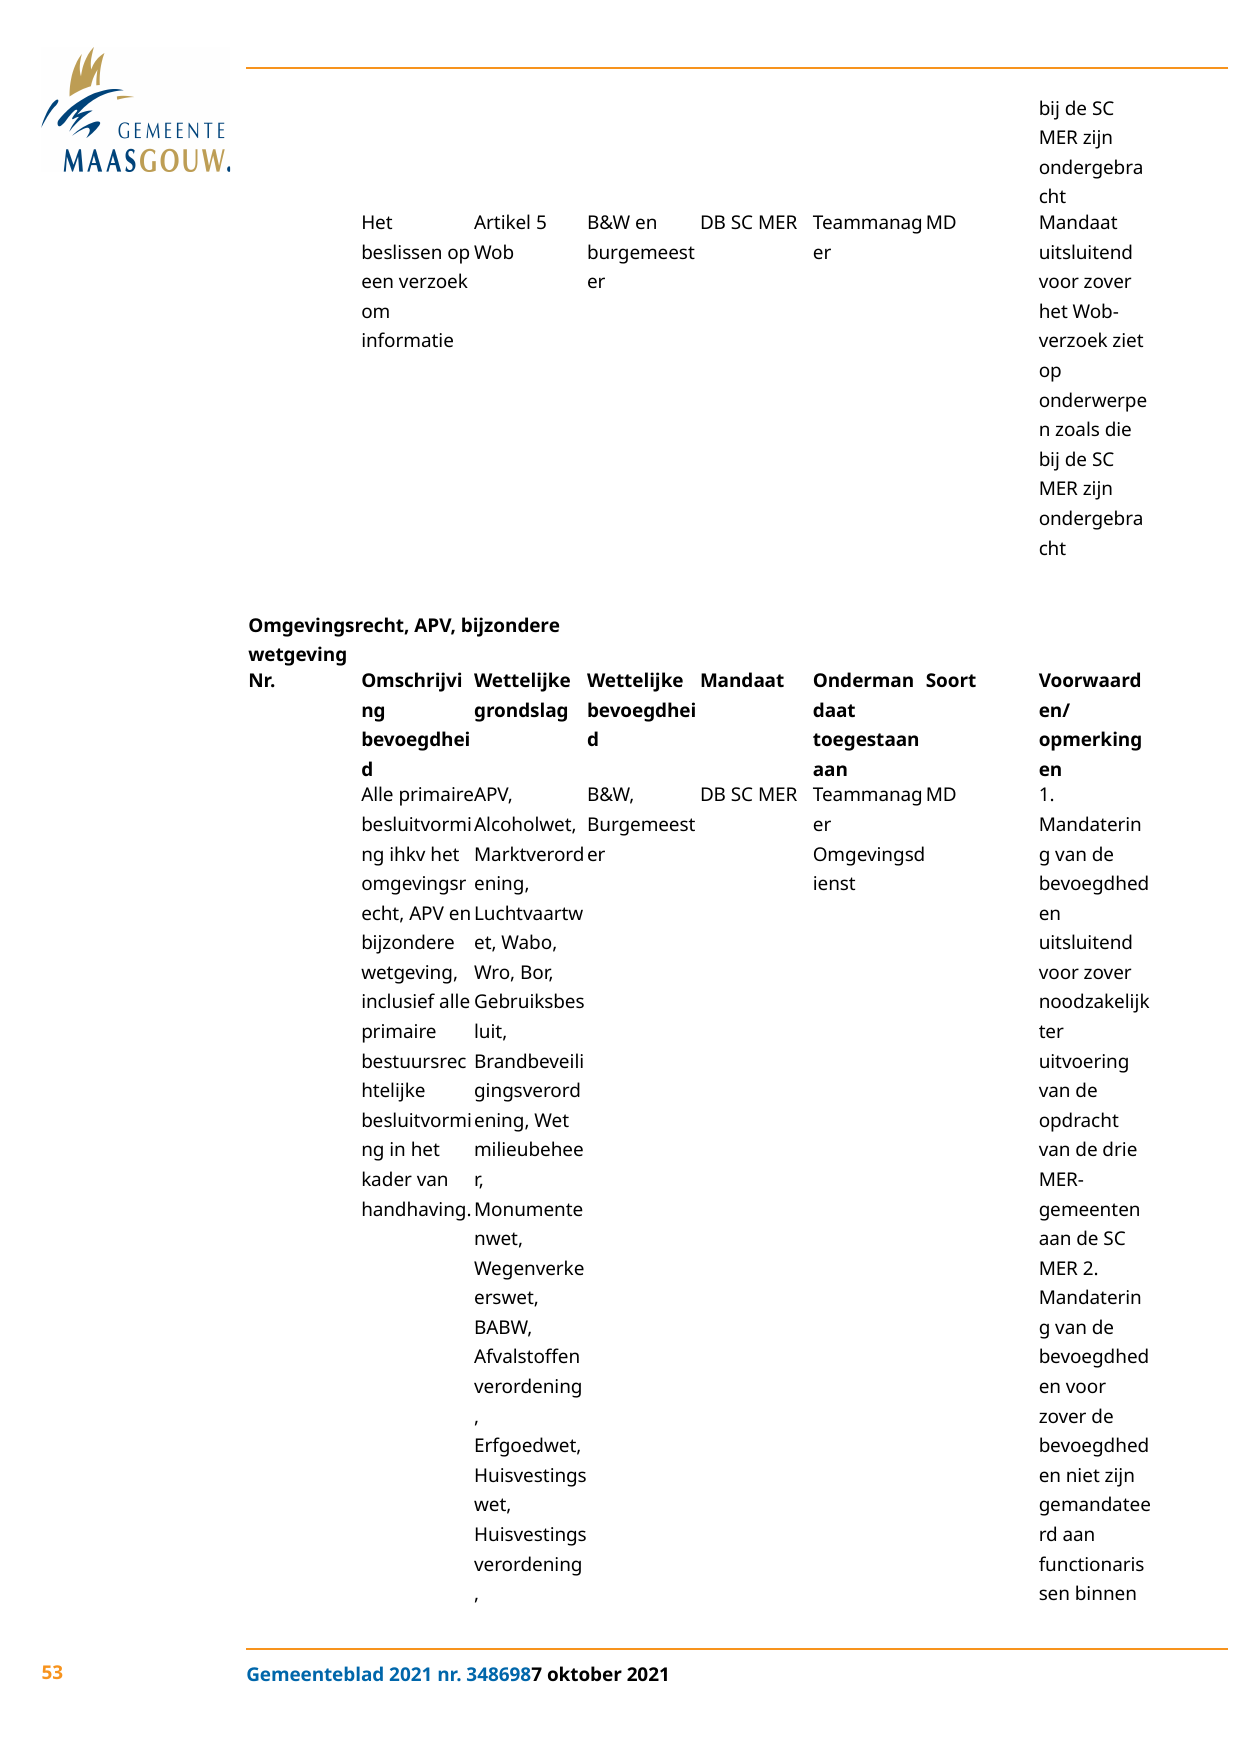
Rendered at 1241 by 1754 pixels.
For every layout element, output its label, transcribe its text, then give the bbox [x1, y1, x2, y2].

table_cell DB SC MER [700, 782, 813, 1606]
table_cell [813, 95, 926, 209]
table_cell [926, 95, 1038, 209]
table_cell [926, 586, 1038, 612]
table_cell [474, 586, 587, 612]
table_cell B&W, Burgemeester [587, 782, 700, 1606]
table_cell Mandaat uitsluitend voor zover het Wob-verzoek ziet op onderwerpen zoals die bij de SC MER zijn ondergebracht [1039, 209, 1152, 560]
table_cell [1039, 560, 1152, 586]
table_cell Ondermandaat toegestaan aan [813, 667, 926, 782]
table_cell Het beslissen op een verzoek om informatie [361, 209, 474, 560]
table_cell bij de SC MER zijn ondergebracht [1039, 95, 1152, 209]
table_cell [361, 586, 474, 612]
table_cell [813, 560, 926, 586]
table_cell [361, 95, 474, 209]
table_cell Wettelijke bevoegdheid [587, 667, 700, 782]
table_cell [1039, 586, 1152, 612]
table_cell Artikel 5 Wob [474, 209, 587, 560]
table_cell Teammanager [813, 209, 926, 560]
table_cell Nr. [248, 667, 361, 782]
table_cell Teammanager Omgevingsdienst [813, 782, 926, 1606]
table_cell [248, 586, 361, 612]
picture [41, 47, 231, 172]
table_cell [587, 560, 700, 586]
table_cell DB SC MER [700, 209, 813, 560]
table_cell [587, 586, 700, 612]
table_cell [926, 612, 1038, 667]
table_cell [474, 95, 587, 209]
table_cell [700, 560, 813, 586]
table_cell [587, 95, 700, 209]
table_cell [813, 612, 926, 667]
table_cell Soort [926, 667, 1038, 782]
table_cell [700, 95, 813, 209]
table_cell Voorwaarden/opmerkingen [1039, 667, 1152, 782]
table_cell [926, 560, 1038, 586]
table_cell [700, 586, 813, 612]
table_cell [1039, 612, 1152, 667]
table_cell MD [926, 209, 1038, 560]
table_cell [248, 560, 361, 586]
table_cell [474, 560, 587, 586]
table_cell Omgevingsrecht, APV, bijzondere wetgeving [248, 612, 587, 667]
table_cell [587, 612, 700, 667]
table_cell Omschrijving bevoegdheid [361, 667, 474, 782]
table_cell MD [926, 782, 1038, 1606]
table_cell 1. Mandatering van de bevoegdheden uitsluitend voor zover noodzakelijk ter uitvoering van de opdracht van de drie MER-gemeenten aan de SC MER 2. Mandatering van de bevoegdheden voor zover de bevoegdheden niet zijn gemandateerd aan functionarissen binnen [1039, 782, 1152, 1606]
table_cell Mandaat [700, 667, 813, 782]
table_cell [813, 586, 926, 612]
table_cell [248, 209, 361, 560]
table_cell [248, 782, 361, 1606]
table_cell [248, 95, 361, 209]
table_cell Wettelijke grondslag [474, 667, 587, 782]
table_cell [700, 612, 813, 667]
table_cell Alle primaire besluitvorming ihkv het omgevingsrecht, APV en bijzondere wetgeving, inclusief alle primaire bestuursrechtelijke besluitvorming in het kader van handhaving. [361, 782, 474, 1606]
table_cell APV, Alcoholwet, Marktverordening, Luchtvaartwet, Wabo, Wro, Bor, Gebruiksbesluit, Brandbeveiligingsverordening, Wet milieubeheer, Monumentenwet, Wegenverkeerswet, BABW, Afvalstoffenverordening, Erfgoedwet,Huisvestingswet, Huisvestingsverordening, [474, 782, 587, 1606]
table_cell B&W en burgemeester [587, 209, 700, 560]
table_cell [361, 560, 474, 586]
